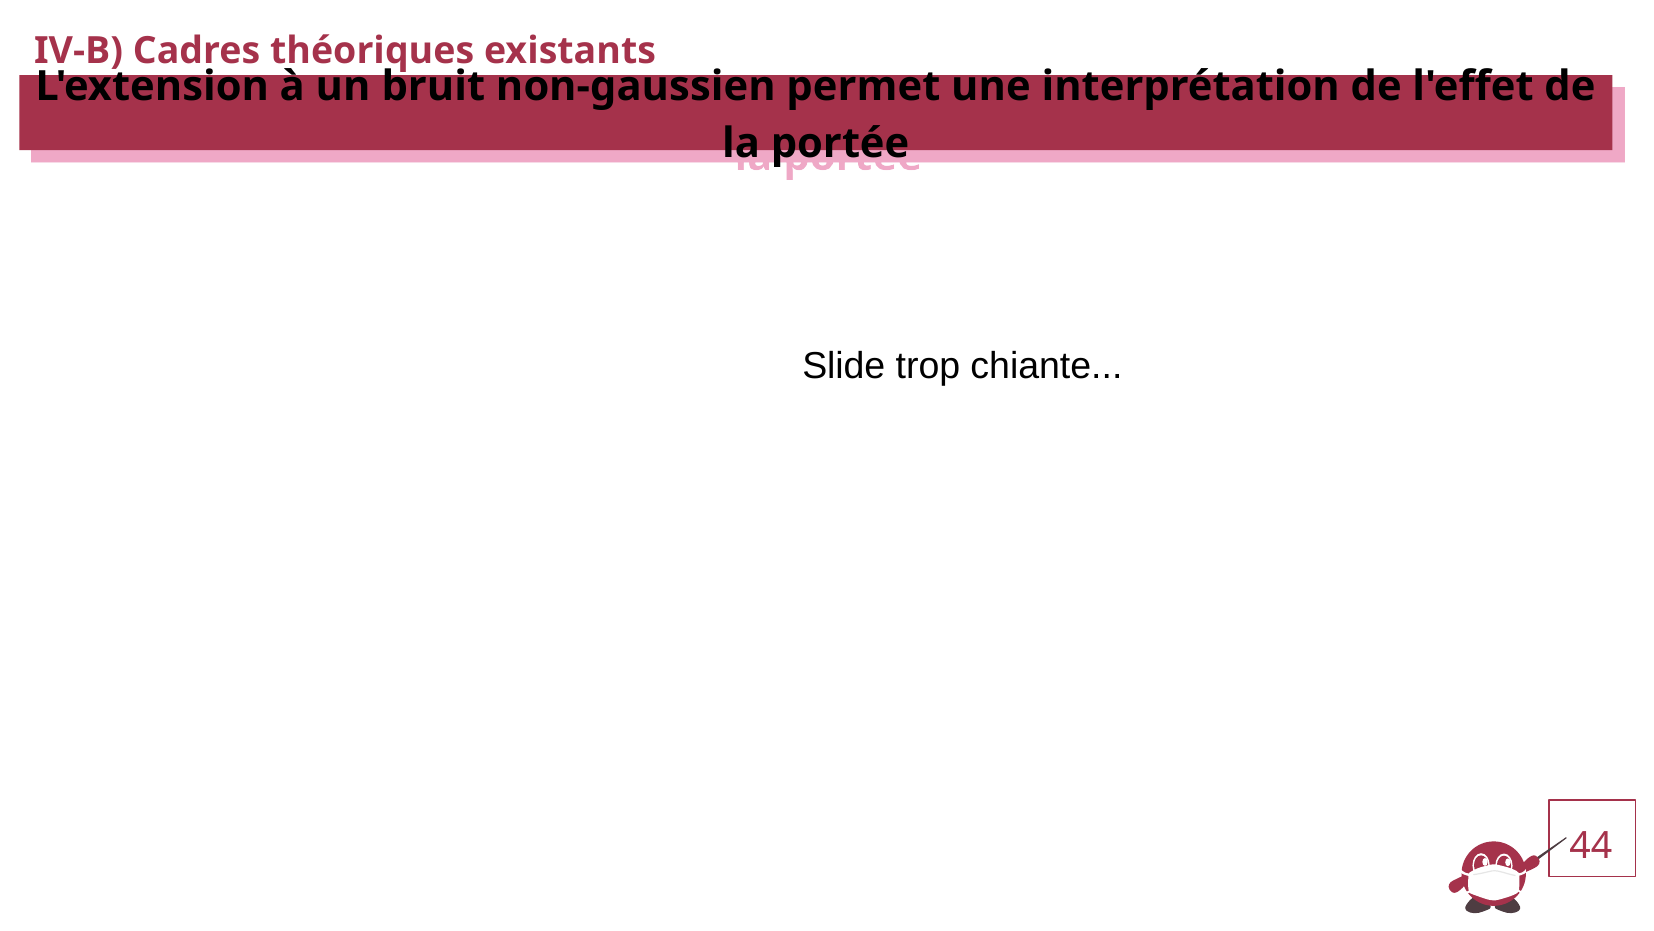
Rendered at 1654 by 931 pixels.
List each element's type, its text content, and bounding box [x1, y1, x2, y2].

text_box Slide trop chiante... [787, 337, 1139, 395]
text_box IV-B) Cadres théoriques existants [19, 16, 1238, 76]
text_box L'extension à un bruit non-gaussien permet une interprétation de l'effet de la portée [19, 75, 1613, 151]
picture [1448, 799, 1637, 914]
text_box [1492, 811, 1654, 887]
